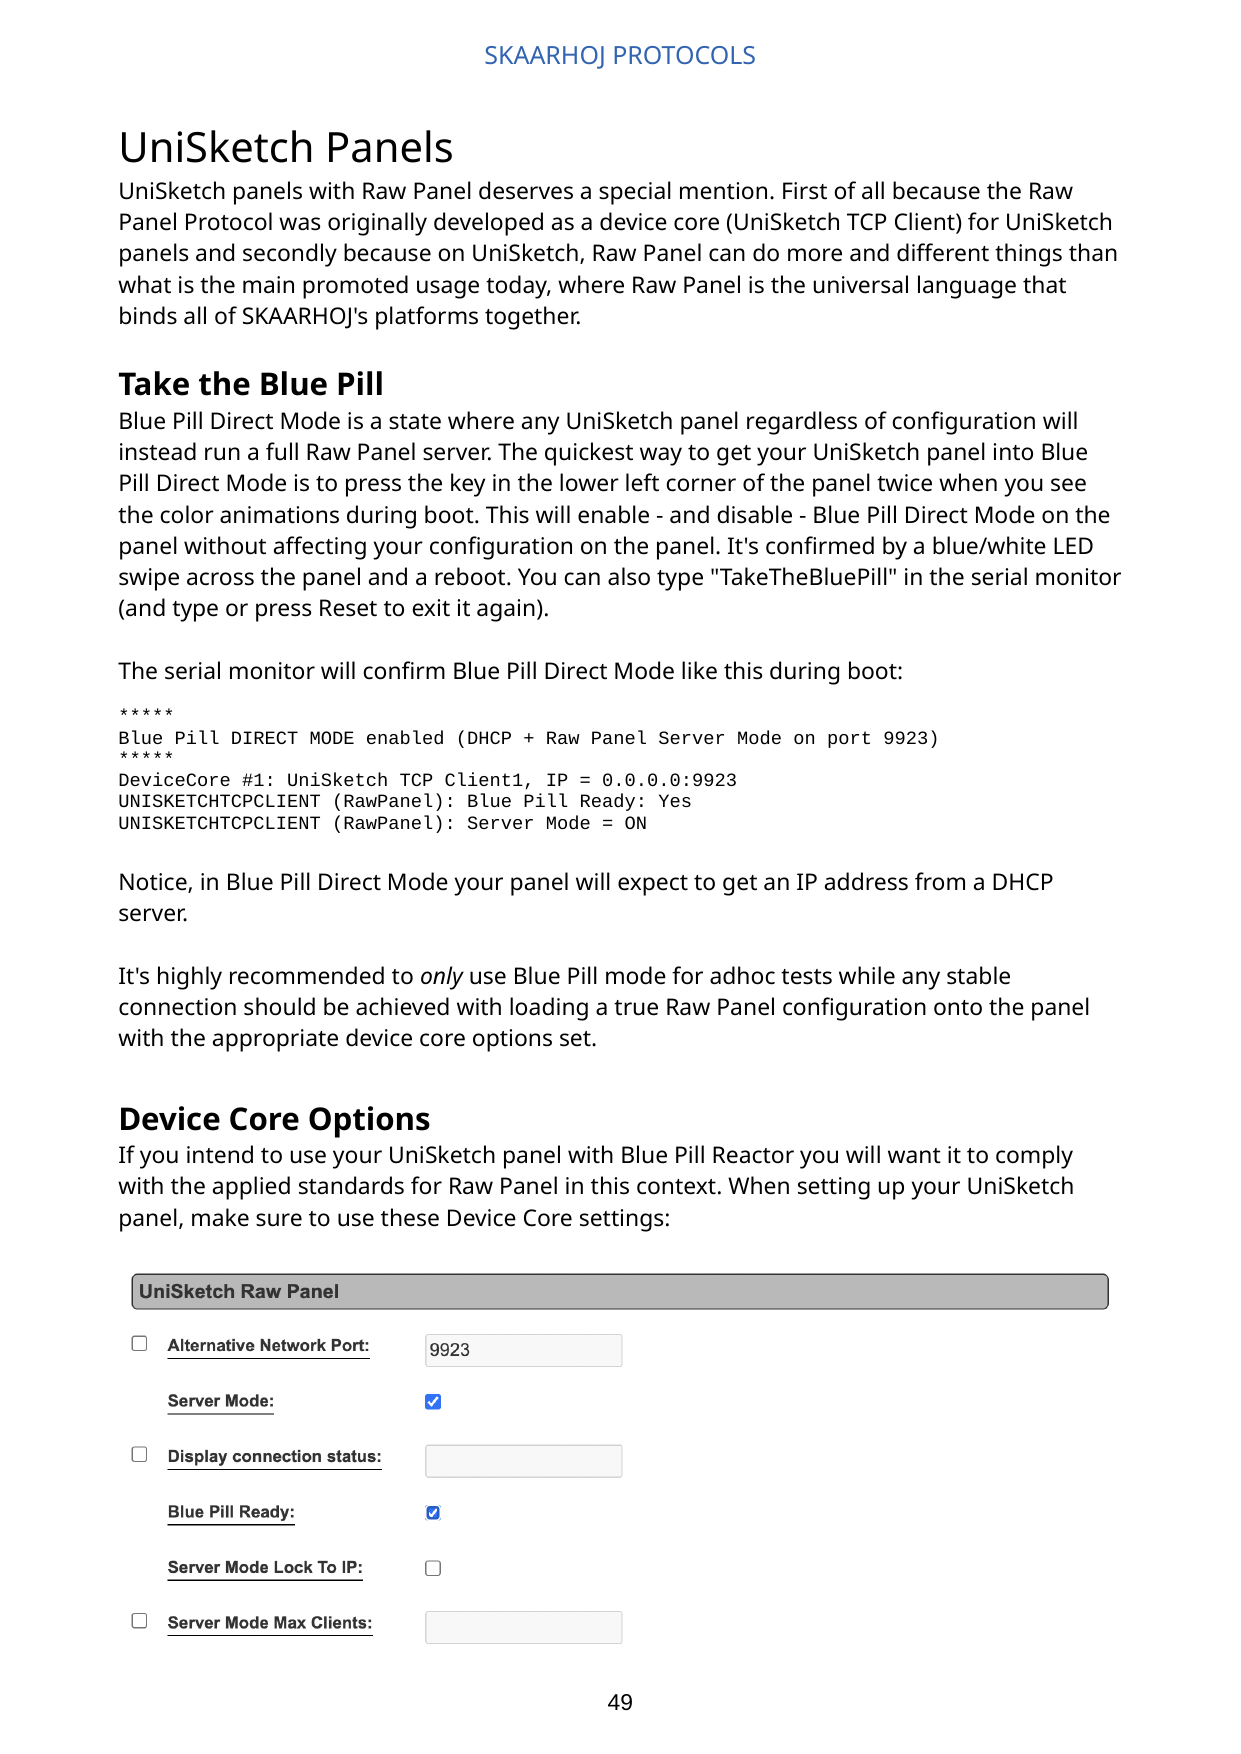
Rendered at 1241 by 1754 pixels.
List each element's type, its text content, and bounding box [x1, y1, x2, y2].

text UNISKETCHTCPCLIENT (RawPanel): Server Mode = ON [118, 813, 1122, 835]
picture [118, 1263, 1123, 1657]
text DeviceCore #1: UniSketch TCP Client1, IP = 0.0.0.0:9923 [118, 771, 1122, 792]
text UniSketch Panels [118, 118, 1122, 175]
subtitle Take the Blue Pill [118, 362, 1122, 405]
text UniSketch panels with Raw Panel deserves a special mention. First of all because the Raw Panel Protocol was originally developed as a device core (UniSketch TCP Client) for UniSketch panels and secondly because on UniSketch, Raw Panel can do more and different things than what is the main promoted usage today, where Raw Panel is the universal language that binds all of SKAARHOJ's platforms together. [118, 175, 1122, 331]
text ***** [118, 707, 1122, 728]
text Notice, in Blue Pill Direct Mode your panel will expect to get an IP address from a DHCP server. [118, 866, 1122, 928]
text It's highly recommended to only use Blue Pill mode for adhoc tests while any stable connection should be achieved with loading a true Raw Panel configuration onto the panel with the appropriate device core options set. [118, 960, 1122, 1053]
text If you intend to use your UniSketch panel with Blue Pill Reactor you will want it to comply with the applied standards for Raw Panel in this context. When setting up your UniSketch panel, make sure to use these Device Core settings: [118, 1139, 1122, 1233]
subtitle Device Core Options [118, 1097, 1122, 1139]
text Blue Pill Direct Mode is a state where any UniSketch panel regardless of configuration will instead run a full Raw Panel server. The quickest way to get your UniSketch panel into Blue Pill Direct Mode is to press the key in the lower left corner of the panel twice when you see the color animations during boot. This will enable - and disable - Blue Pill Direct Mode on the panel without affecting your configuration on the panel. It's confirmed by a blue/white LED swipe across the panel and a reboot. You can also type "TakeTheBluePill" in the serial monitor (and type or press Reset to exit it again). [118, 405, 1122, 623]
text The serial monitor will confirm Blue Pill Direct Mode like this during boot: [118, 655, 1122, 686]
text UNISKETCHTCPCLIENT (RawPanel): Blue Pill Ready: Yes [118, 792, 1122, 813]
text Blue Pill DIRECT MODE enabled (DHCP + Raw Panel Server Mode on port 9923) [118, 728, 1122, 750]
text ***** [118, 750, 1122, 771]
